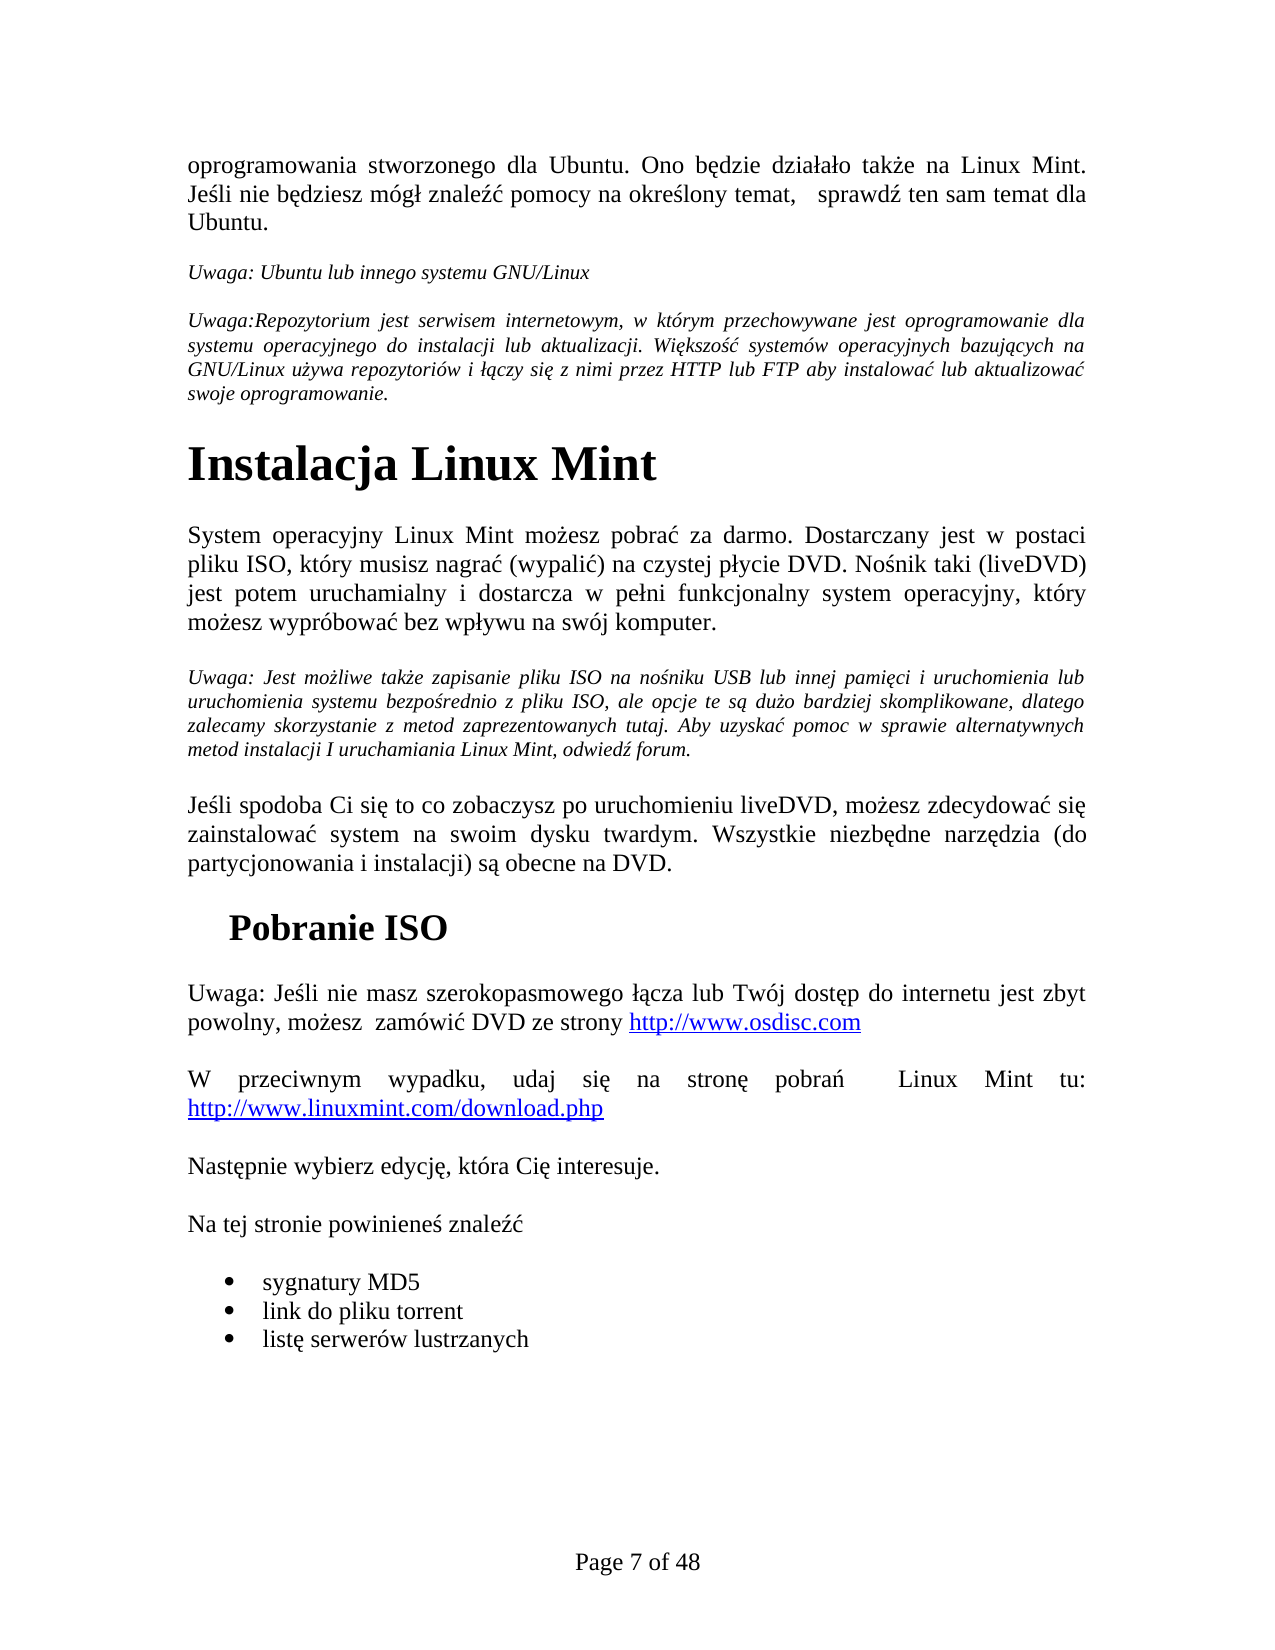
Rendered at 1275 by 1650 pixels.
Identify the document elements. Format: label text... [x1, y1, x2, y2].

text W przeciwnym wypadku, udaj się na stronę pobrań Linux Mint tu: http://www.linuxmint.com/download.php [187, 1064, 1087, 1122]
text Na tej stronie powinieneś znaleźć [187, 1209, 1087, 1238]
text Uwaga: Jeśli nie masz szerokopasmowego łącza lub Twój dostęp do internetu jest zbyt powolny, możesz zamówić DVD ze strony http://www.osdisc.com [187, 978, 1087, 1035]
list listę serwerów lustrzanych [225, 1324, 1087, 1353]
subtitle Instalacja Linux Mint [187, 434, 1087, 491]
list link do pliku torrent [225, 1296, 1087, 1324]
text System operacyjny Linux Mint możesz pobrać za darmo. Dostarczany jest w postaci pliku ISO, który musisz nagrać (wypalić) na czystej płycie DVD. Nośnik taki (liveDVD) jest potem uruchamialny i dostarcza w pełni funkcjonalny system operacyjny, który możesz wypróbować bez wpływu na swój komputer. [187, 521, 1087, 636]
text Uwaga:Repozytorium jest serwisem internetowym, w którym przechowywane jest oprogramowanie dla systemu operacyjnego do instalacji lub aktualizacji. Większość systemów operacyjnych bazujących na GNU/Linux używa repozytoriów i łączy się z nimi przez HTTP lub FTP aby instalować lub aktualizować swoje oprogramowanie. [187, 308, 1087, 405]
list sygnatury MD5 [225, 1267, 1087, 1296]
text Jeśli spodoba Ci się to co zobaczysz po uruchomieniu liveDVD, możesz zdecydować się zainstalować system na swoim dysku twardym. Wszystkie niezbędne narzędzia (do partycjonowania i instalacji) są obecne na DVD. [187, 790, 1087, 876]
text Uwaga: Ubuntu lub innego systemu GNU/Linux [187, 260, 1087, 284]
text Uwaga: Jest możliwe także zapisanie pliku ISO na nośniku USB lub innej pamięci i uruchomienia lub uruchomienia systemu bezpośrednio z pliku ISO, ale opcje te są dużo bardziej skomplikowane, dlatego zalecamy skorzystanie z metod zaprezentowanych tutaj. Aby uzyskać pomoc w sprawie alternatywnych metod instalacji I uruchamiania Linux Mint, odwiedź forum. [187, 665, 1087, 761]
subtitle Pobranie ISO [187, 906, 1087, 949]
text oprogramowania stworzonego dla Ubuntu. Ono będzie działało także na Linux Mint. Jeśli nie będziesz mógł znaleźć pomocy na określony temat, sprawdź ten sam temat dla Ubuntu. [187, 150, 1087, 236]
